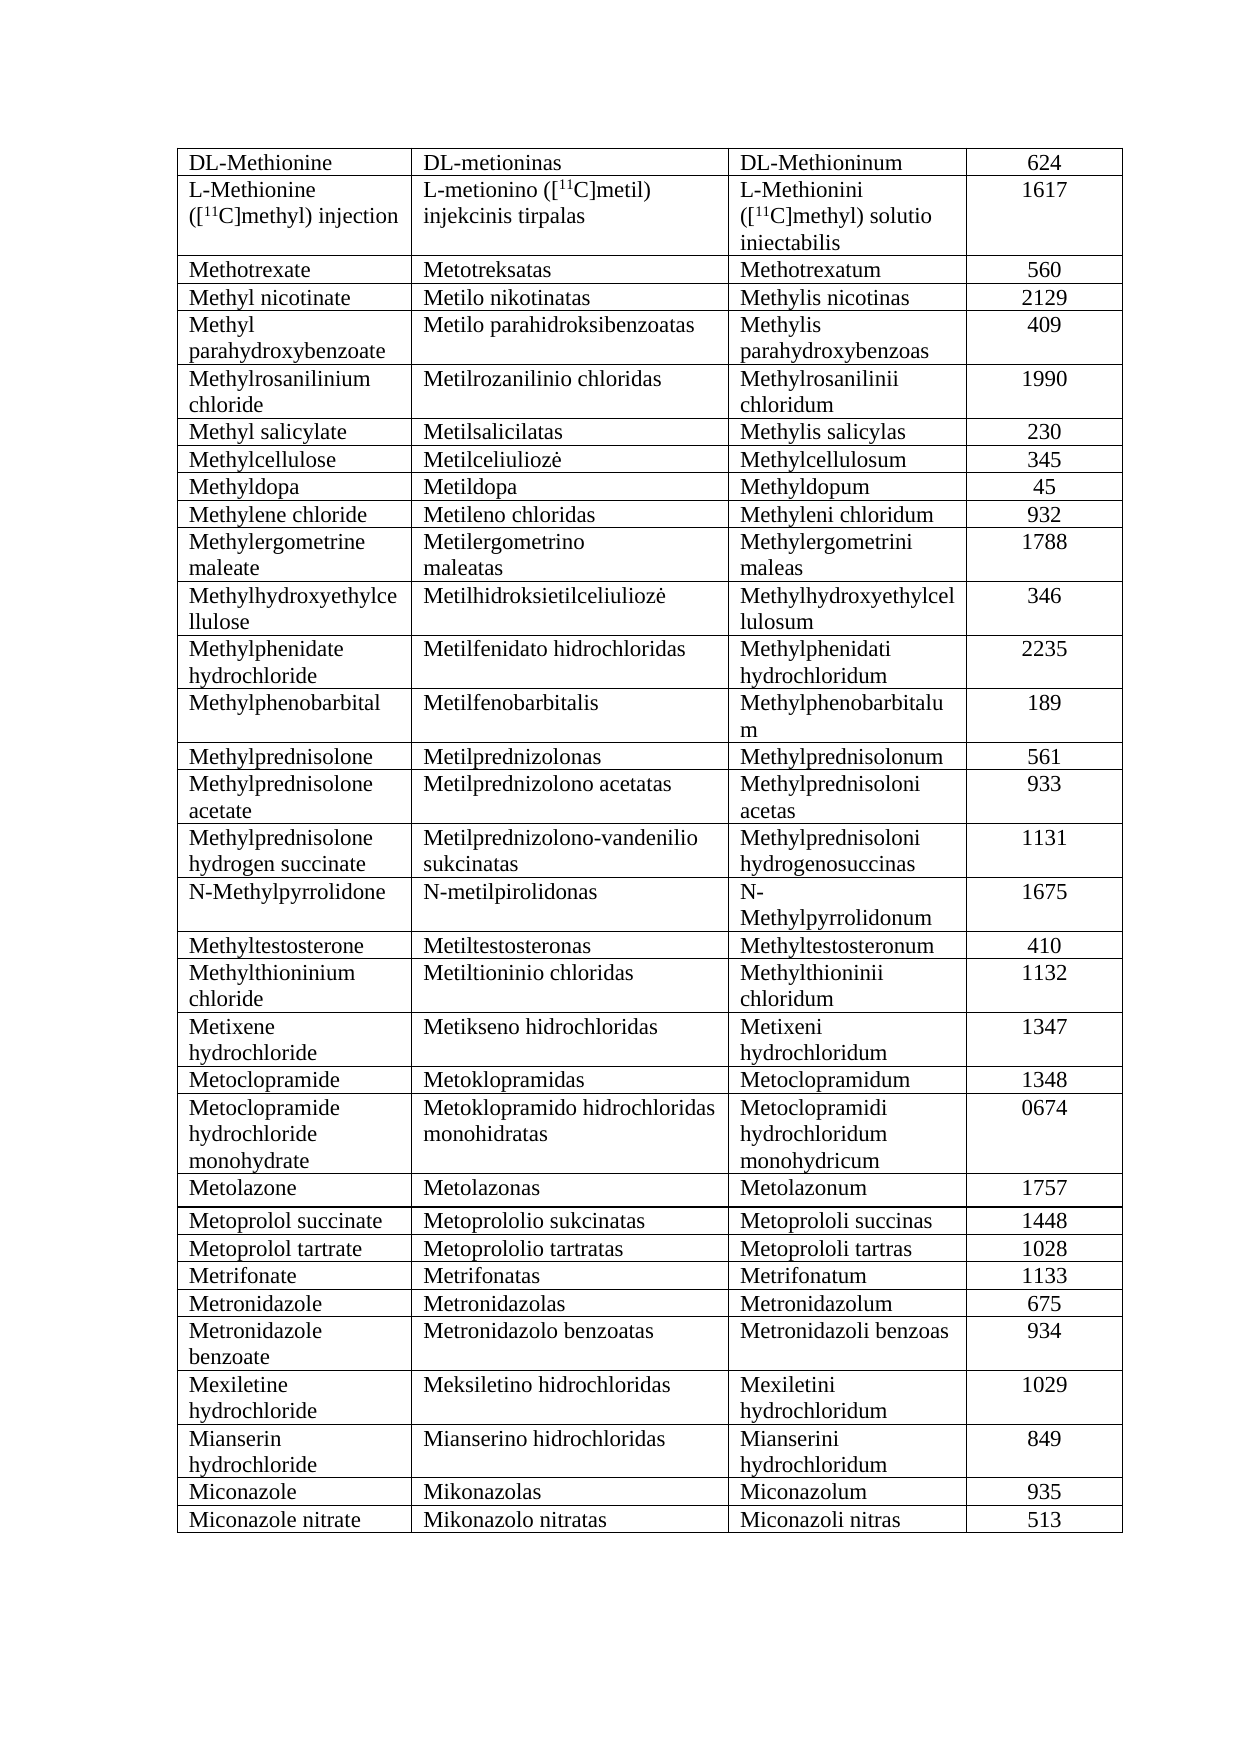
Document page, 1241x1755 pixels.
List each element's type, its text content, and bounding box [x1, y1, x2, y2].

table_cell 1788 [967, 528, 1122, 581]
table_cell 1028 [967, 1235, 1122, 1261]
table_cell Methotrexatum [729, 256, 966, 282]
table_cell Methyltestosterone [178, 932, 411, 958]
table_cell 45 [967, 473, 1122, 499]
table_cell Metronidazolum [729, 1290, 966, 1316]
table_cell L-Methionine ([11C]methyl) injection [178, 176, 411, 255]
table_cell 1133 [967, 1262, 1122, 1289]
table_cell Metronidazoli benzoas [729, 1317, 966, 1370]
table_cell Mikonazolo nitratas [412, 1506, 728, 1532]
table_cell 189 [967, 689, 1122, 742]
table_cell 2129 [967, 284, 1122, 310]
table_cell Miconazole [178, 1478, 411, 1505]
table_cell 1029 [967, 1371, 1122, 1423]
table_cell Miconazoli nitras [729, 1506, 966, 1532]
table_cell Metoclopramidi hydrochloridum monohydricum [729, 1094, 966, 1173]
table_cell Metoprololi tartras [729, 1235, 966, 1261]
table_cell Metilfenobarbitalis [412, 689, 728, 742]
table_cell Mianserino hidrochloridas [412, 1425, 728, 1477]
table_cell Metilfenidato hidrochloridas [412, 636, 728, 688]
table_cell Metoclopramide hydrochloride monohydrate [178, 1094, 411, 1173]
table_cell Mikonazolas [412, 1478, 728, 1505]
table_cell Metildopa [412, 473, 728, 499]
table_cell Metileno chloridas [412, 501, 728, 527]
table_cell N-Methylpyrrolidone [178, 878, 411, 931]
table_cell Metikseno hidrochloridas [412, 1013, 728, 1066]
table_cell Mexiletine hydrochloride [178, 1371, 411, 1423]
table_cell 1131 [967, 824, 1122, 877]
table_cell Methylphenidati hydrochloridum [729, 636, 966, 688]
table_cell 345 [967, 446, 1122, 472]
table_cell 2235 [967, 636, 1122, 688]
table_cell Methylrosanilinium chloride [178, 365, 411, 417]
table_cell 560 [967, 256, 1122, 282]
table_cell 513 [967, 1506, 1122, 1532]
table_cell DL-Methionine [178, 149, 411, 175]
table_cell Methyldopa [178, 473, 411, 499]
table_cell 346 [967, 582, 1122, 634]
table_cell Miconazolum [729, 1478, 966, 1505]
table_cell Methylphenobarbitalum [729, 689, 966, 742]
table_cell Methyldopum [729, 473, 966, 499]
table_cell Methylprednisoloni acetas [729, 770, 966, 823]
table_cell 932 [967, 501, 1122, 527]
table_cell Methyl nicotinate [178, 284, 411, 310]
table_cell Metilrozanilinio chloridas [412, 365, 728, 417]
table_cell N-Methylpyrrolidonum [729, 878, 966, 931]
table_cell DL-Methioninum [729, 149, 966, 175]
table_cell Methylprednisolone hydrogen succinate [178, 824, 411, 877]
table_cell Methylis salicylas [729, 419, 966, 445]
table_cell Methylphenobarbital [178, 689, 411, 742]
table_cell Methylthioninii chloridum [729, 959, 966, 1012]
table_cell 0674 [967, 1094, 1122, 1173]
table_cell Metilprednizolono-vandenilio sukcinatas [412, 824, 728, 877]
table_cell Metrifonatum [729, 1262, 966, 1289]
table_cell 409 [967, 311, 1122, 364]
table_cell 230 [967, 419, 1122, 445]
table_cell Metoprololio tartratas [412, 1235, 728, 1261]
table_cell Metoprolol succinate [178, 1208, 411, 1234]
table_cell 1347 [967, 1013, 1122, 1066]
table_cell Methylcellulose [178, 446, 411, 472]
table_cell L-Methionini ([11C]methyl) solutio iniectabilis [729, 176, 966, 255]
table_cell Metolazonum [729, 1174, 966, 1206]
table_cell Methylcellulosum [729, 446, 966, 472]
table_cell 1757 [967, 1174, 1122, 1206]
table_cell Metilprednizolonas [412, 743, 728, 769]
table_cell Metoclopramidum [729, 1067, 966, 1093]
table_cell Metotreksatas [412, 256, 728, 282]
table_cell Methyl parahydroxybenzoate [178, 311, 411, 364]
table_cell Metoprolol tartrate [178, 1235, 411, 1261]
table_cell Mianserini hydrochloridum [729, 1425, 966, 1477]
table_cell Metilceliuliozė [412, 446, 728, 472]
table_cell Metiltestosteronas [412, 932, 728, 958]
table_cell Miconazole nitrate [178, 1506, 411, 1532]
table_cell Metronidazolas [412, 1290, 728, 1316]
table_cell Methyltestosteronum [729, 932, 966, 958]
table_cell Methylthioninium chloride [178, 959, 411, 1012]
table_cell Metoclopramide [178, 1067, 411, 1093]
table_cell Methylhydroxyethylcellulose [178, 582, 411, 634]
table_cell Methylrosanilinii chloridum [729, 365, 966, 417]
table_cell 1348 [967, 1067, 1122, 1093]
table_cell Metilhidroksietilceliuliozė [412, 582, 728, 634]
table_cell 1675 [967, 878, 1122, 931]
table_cell DL-metioninas [412, 149, 728, 175]
table_cell 1448 [967, 1208, 1122, 1234]
table_cell Metilsalicilatas [412, 419, 728, 445]
table_cell Methylprednisoloni hydrogenosuccinas [729, 824, 966, 877]
table_cell Metiltioninio chloridas [412, 959, 728, 1012]
table_cell N-metilpirolidonas [412, 878, 728, 931]
table_cell Metronidazolo benzoatas [412, 1317, 728, 1370]
table_cell Metilo parahidroksibenzoatas [412, 311, 728, 364]
table_cell 624 [967, 149, 1122, 175]
table_cell 675 [967, 1290, 1122, 1316]
table_cell Mexiletini hydrochloridum [729, 1371, 966, 1423]
table_cell Methylene chloride [178, 501, 411, 527]
table_cell Metilergometrino maleatas [412, 528, 728, 581]
table_cell Methyl salicylate [178, 419, 411, 445]
table_cell Metixene hydrochloride [178, 1013, 411, 1066]
table_cell Metrifonate [178, 1262, 411, 1289]
table_cell 1132 [967, 959, 1122, 1012]
table_cell 933 [967, 770, 1122, 823]
table_cell 934 [967, 1317, 1122, 1370]
table_cell L-metionino ([11C]metil) injekcinis tirpalas [412, 176, 728, 255]
table_cell Metoprololi succinas [729, 1208, 966, 1234]
table_cell Metoklopramido hidrochloridas monohidratas [412, 1094, 728, 1173]
table_cell Methylprednisolone acetate [178, 770, 411, 823]
table_cell Mianserin hydrochloride [178, 1425, 411, 1477]
table_cell Metronidazole [178, 1290, 411, 1316]
table_cell Methylergometrine maleate [178, 528, 411, 581]
table_cell Methylergometrini maleas [729, 528, 966, 581]
table_cell Metixeni hydrochloridum [729, 1013, 966, 1066]
table_cell 1990 [967, 365, 1122, 417]
table_cell Methylis parahydroxybenzoas [729, 311, 966, 364]
table_cell 849 [967, 1425, 1122, 1477]
table_cell 1617 [967, 176, 1122, 255]
table_cell Methylhydroxyethylcellulosum [729, 582, 966, 634]
table_cell 935 [967, 1478, 1122, 1505]
table_cell Metolazone [178, 1174, 411, 1206]
table_cell Metoprololio sukcinatas [412, 1208, 728, 1234]
table_cell Metilo nikotinatas [412, 284, 728, 310]
table_cell Metronidazole benzoate [178, 1317, 411, 1370]
table_cell 410 [967, 932, 1122, 958]
table_cell Metilprednizolono acetatas [412, 770, 728, 823]
table_cell Metrifonatas [412, 1262, 728, 1289]
table_cell Methotrexate [178, 256, 411, 282]
table_cell Metolazonas [412, 1174, 728, 1206]
table_cell 561 [967, 743, 1122, 769]
table_cell Methylprednisolonum [729, 743, 966, 769]
table_cell Methyleni chloridum [729, 501, 966, 527]
table_cell Methylphenidate hydrochloride [178, 636, 411, 688]
table_cell Meksiletino hidrochloridas [412, 1371, 728, 1423]
table_cell Methylprednisolone [178, 743, 411, 769]
table_cell Methylis nicotinas [729, 284, 966, 310]
table_cell Metoklopramidas [412, 1067, 728, 1093]
